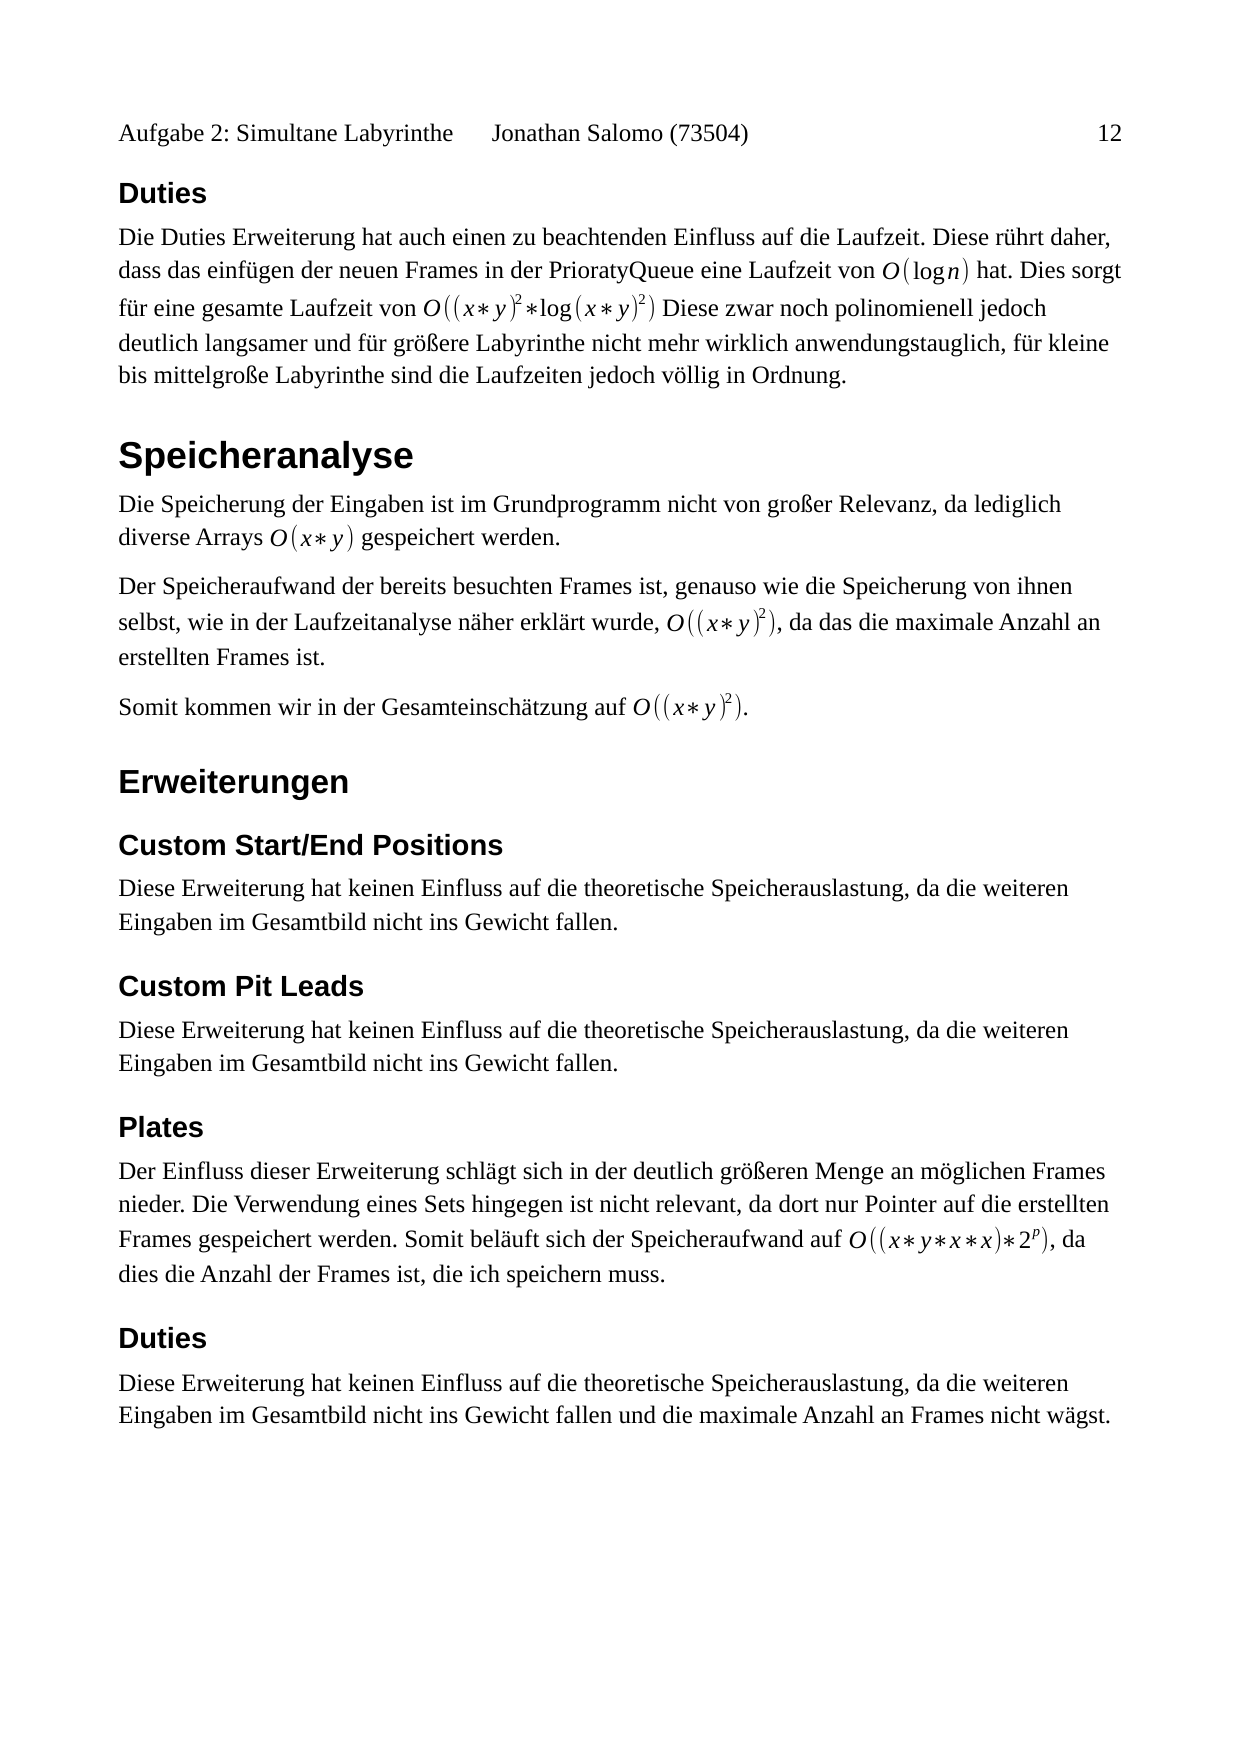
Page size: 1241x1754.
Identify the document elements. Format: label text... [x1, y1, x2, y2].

text Die Duties Erweiterung hat auch einen zu beachtenden Einfluss auf die Laufzeit. Diese rührt daher, dass das einfügen der neuen Frames in der PrioratyQueue eine Laufzeit von hat. Dies sorgt für eine gesamte Laufzeit von Diese zwar noch polinomienell jedoch deutlich langsamer und für größere Labyrinthe nicht mehr wirklich anwendungstauglich, für kleine bis mittelgroße Labyrinthe sind die Laufzeiten jedoch völlig in Ordnung. [118, 222, 1122, 389]
text Die Speicherung der Eingaben ist im Grundprogramm nicht von großer Relevanz, da lediglich diverse Arrays gespeichert werden. [118, 489, 1122, 552]
text Diese Erweiterung hat keinen Einfluss auf die theoretische Speicherauslastung, da die weiteren Eingaben im Gesamtbild nicht ins Gewicht fallen. [118, 873, 1122, 935]
text Der Einfluss dieser Erweiterung schlägt sich in der deutlich größeren Menge an möglichen Frames nieder. Die Verwendung eines Sets hingegen ist nicht relevant, da dort nur Pointer auf die erstellten Frames gespeichert werden. Somit beläuft sich der Speicheraufwand auf , da dies die Anzahl der Frames ist, die ich speichern muss. [118, 1156, 1122, 1288]
subtitle Duties [118, 176, 1122, 210]
subtitle Erweiterungen [118, 762, 1122, 800]
text Der Speicheraufwand der bereits besuchten Frames ist, genauso wie die Speicherung von ihnen selbst, wie in der Laufzeitanalyse näher erklärt wurde, , da das die maximale Anzahl an erstellten Frames ist. [118, 571, 1122, 670]
text Somit kommen wir in der Gesamteinschätzung auf . [118, 689, 1122, 722]
subtitle Speicheranalyse [118, 433, 1122, 476]
subtitle Duties [118, 1322, 1122, 1355]
text Diese Erweiterung hat keinen Einfluss auf die theoretische Speicherauslastung, da die weiteren Eingaben im Gesamtbild nicht ins Gewicht fallen und die maximale Anzahl an Frames nicht wägst. [118, 1368, 1122, 1429]
text Diese Erweiterung hat keinen Einfluss auf die theoretische Speicherauslastung, da die weiteren Eingaben im Gesamtbild nicht ins Gewicht fallen. [118, 1015, 1122, 1077]
subtitle Custom Pit Leads [118, 969, 1122, 1002]
subtitle Custom Start/End Positions [118, 827, 1122, 861]
subtitle Plates [118, 1110, 1122, 1143]
